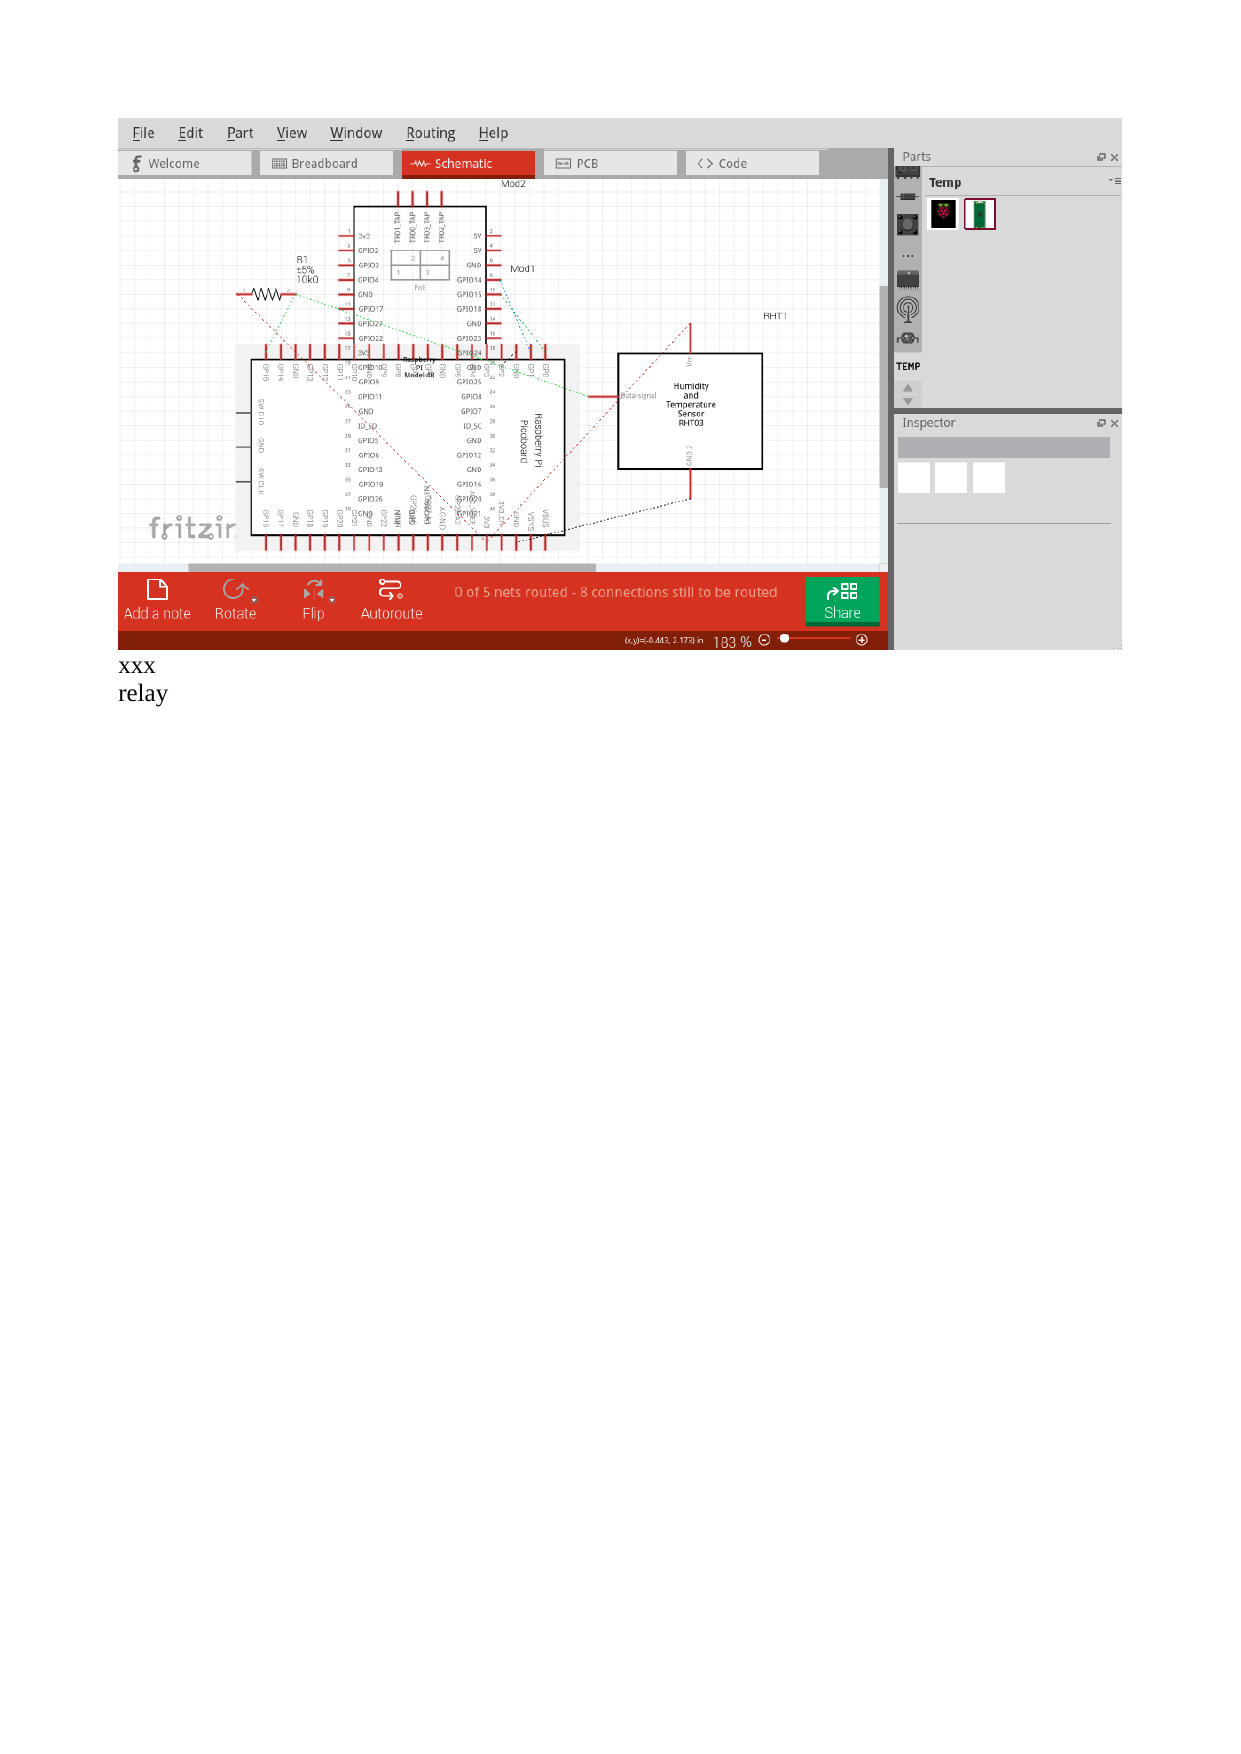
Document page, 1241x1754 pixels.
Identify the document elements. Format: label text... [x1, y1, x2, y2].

text relay [118, 678, 1122, 707]
picture [118, 118, 1123, 650]
text xxx [118, 650, 1122, 678]
